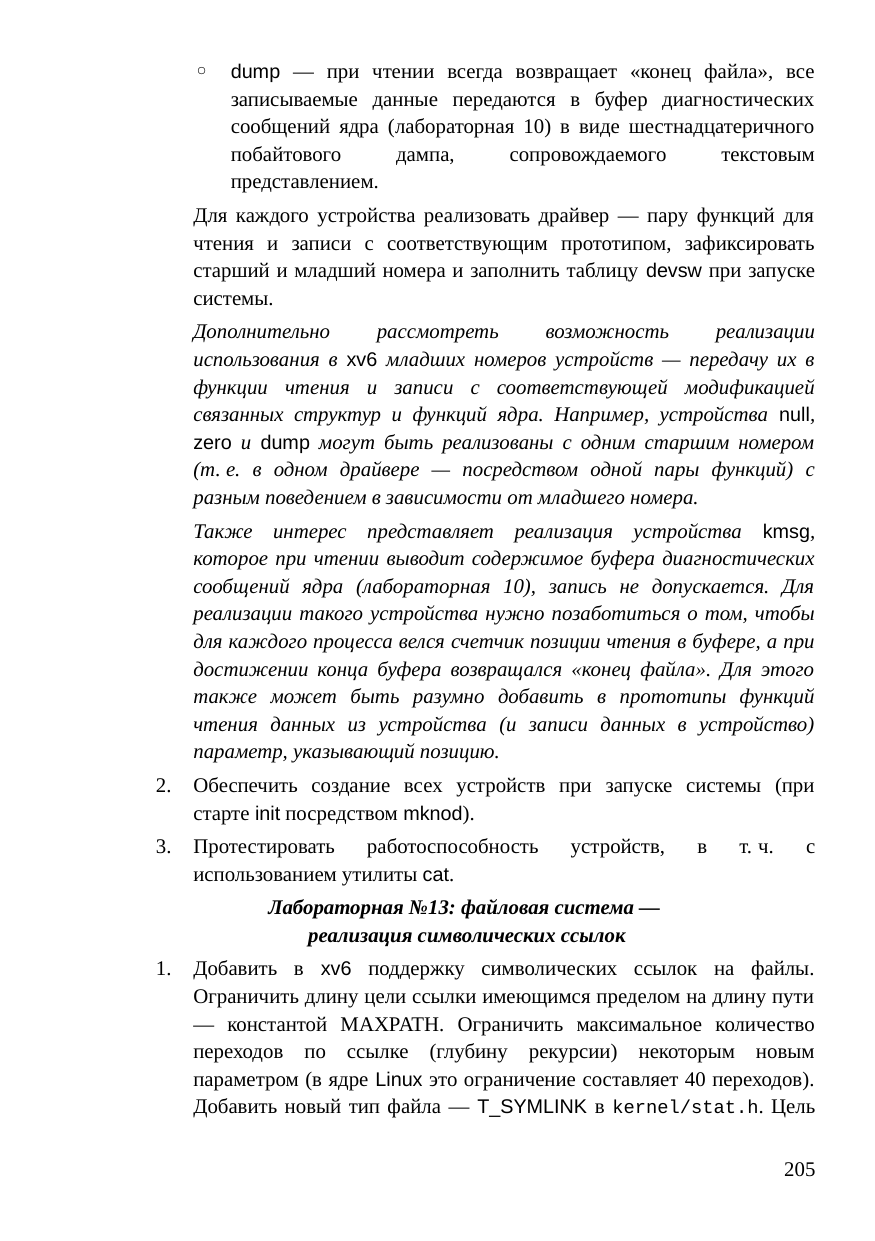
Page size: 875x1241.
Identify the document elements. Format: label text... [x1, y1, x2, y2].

list Дополнительно рассмотреть возможность реализации использования в xv6 младших номеров устройств — передачу их в функции чтения и записи с соответствующей модификацией связанных структур и функций ядра. Например, устройства null, zero и dump могут быть реализованы с одним старшим номером (т. е. в одном драйвере — посредством одной пары функций) с разным поведением в зависимости от младшего номера. [156, 319, 815, 509]
subtitle Лабораторная №13: файловая система — реализация символических ссылок [118, 895, 815, 947]
list Добавить в xv6 поддержку символических ссылок на файлы. Ограничить длину цели ссылки имеющимся пределом на длину пути — константой MAXPATH. Ограничить максимальное количество переходов по ссылке (глубину рекурсии) некоторым новым параметром (в ядре Linux это ограничение составляет 40 переходов). Добавить новый тип файла — T_SYMLINK в kernel/stat.h. Цель [156, 956, 815, 1119]
list Для каждого устройства реализовать драйвер — пару функций для чтения и записи с соответствующим прототипом, зафиксировать старший и младший номера и заполнить таблицу devsw при запуске системы. [156, 203, 815, 310]
list Обеспечить создание всех устройств при запуске системы (при старте init посредством mknod). [156, 773, 815, 824]
list Протестировать работоспособность устройств, в т. ч. с использованием утилиты cat. [156, 834, 815, 886]
list Также интерес представляет реализация устройства kmsg, которое при чтении выводит содержимое буфера диагностических сообщений ядра (лабораторная 10), запись не допускается. Для реализации такого устройства нужно позаботиться о том, чтобы для каждого процесса велся счетчик позиции чтения в буфере, а при достижении конца буфера возвращался «конец файла». Для этого также может быть разумно добавить в прототипы функций чтения данных из устройства (и записи данных в устройство) параметр, указывающий позицию. [156, 518, 815, 763]
list dump — при чтении всегда возвращает «конец файла», все записываемые данные передаются в буфер диагностических сообщений ядра (лабораторная 10) в виде шестнадцатеричного побайтового дампа, сопровождаемого текстовым представлением. [193, 59, 815, 193]
